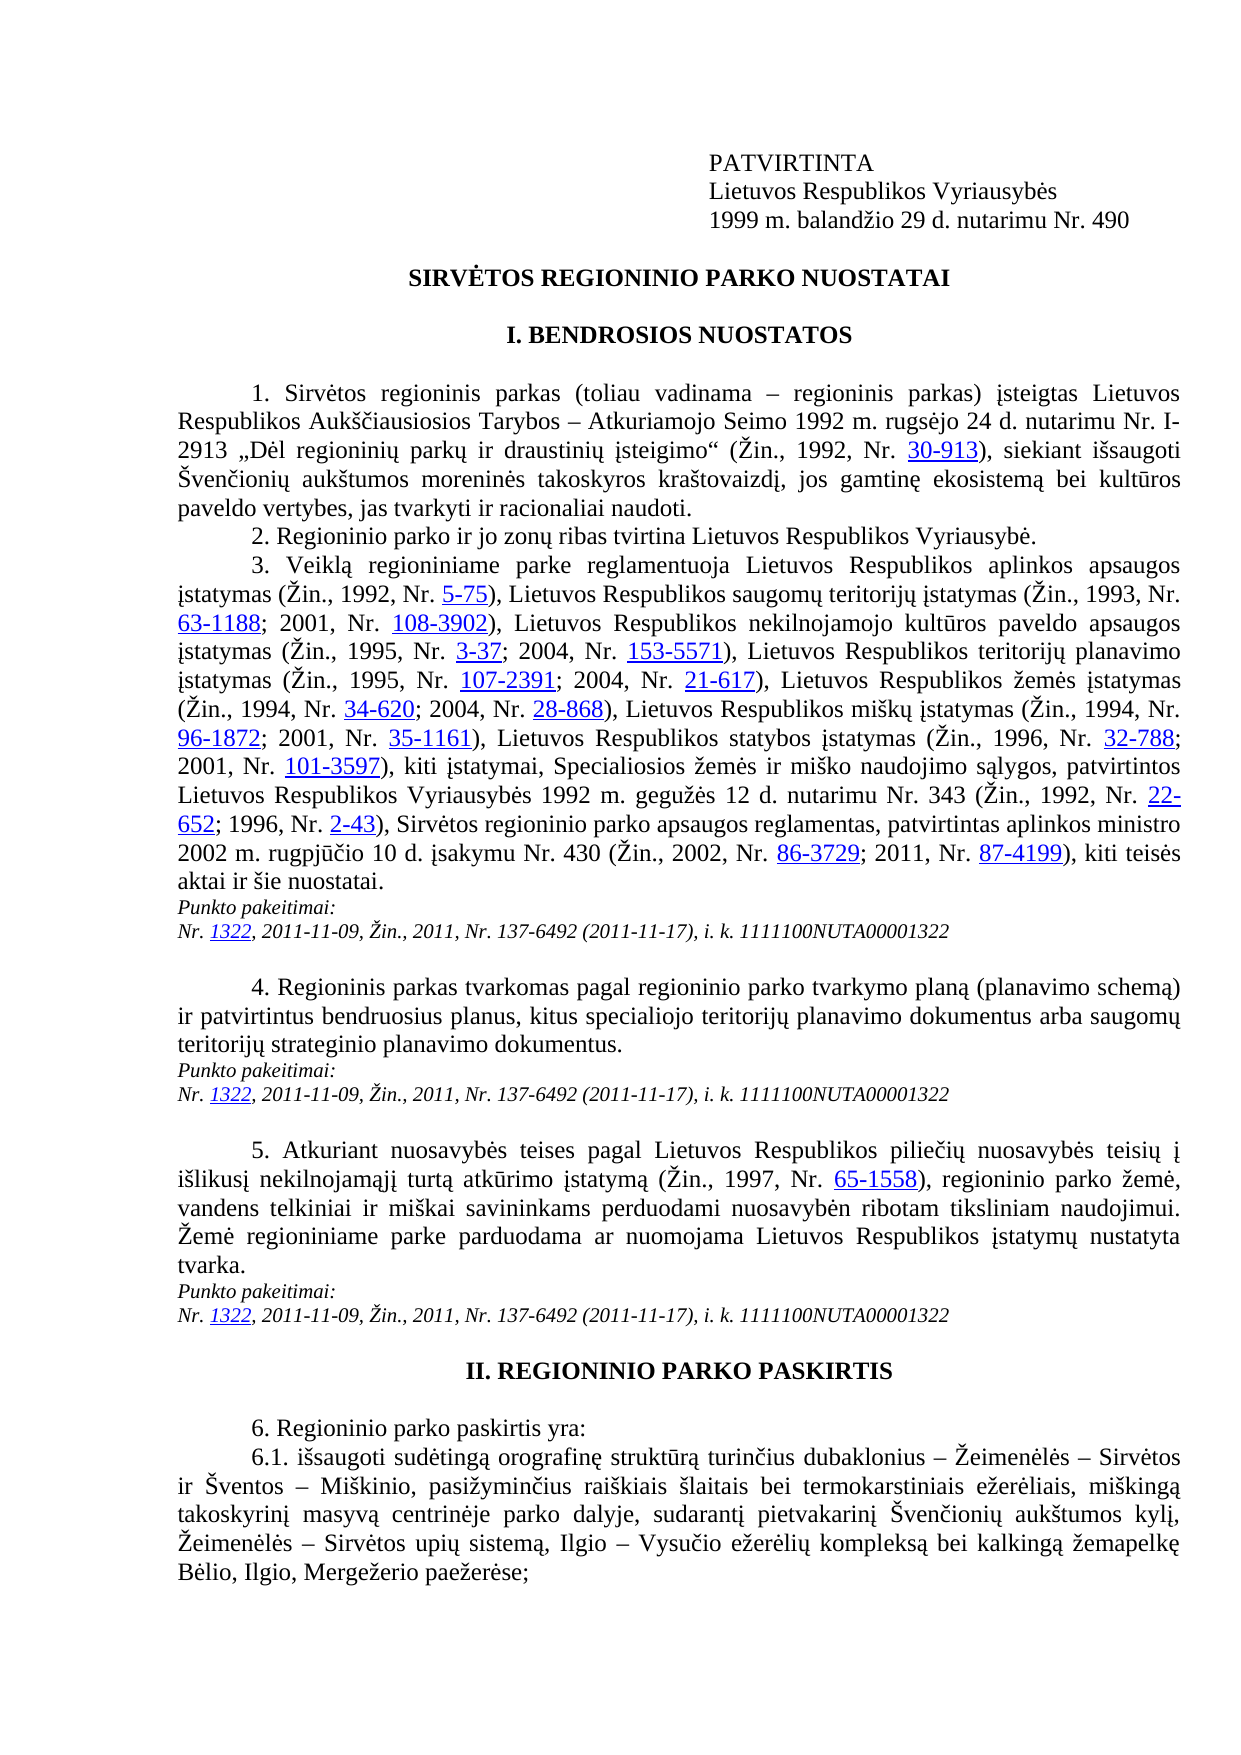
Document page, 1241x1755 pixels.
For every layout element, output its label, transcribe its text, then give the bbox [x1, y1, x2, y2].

text 2. Regioninio parko ir jo zonų ribas tvirtina Lietuvos Respublikos Vyriausybė. [177, 521, 1181, 550]
text 6.1. išsaugoti sudėtingą orografinę struktūrą turinčius dubaklonius – Žeimenėlės – Sirvėtos ir Šventos – Miškinio, pasižyminčius raiškiais šlaitais bei termokarstiniais ežerėliais, miškingą takoskyrinį masyvą centrinėje parko dalyje, sudarantį pietvakarinį Švenčionių aukštumos kylį, Žeimenėlės – Sirvėtos upių sistemą, Ilgio – Vysučio ežerėlių kompleksą bei kalkingą žemapelkę Bėlio, Ilgio, Mergežerio paežerėse; [177, 1442, 1181, 1586]
subtitle I. BENDROSIOS NUOSTATOS [177, 320, 1181, 349]
text Nr. 1322, 2011-11-09, Žin., 2011, Nr. 137-6492 (2011-11-17), i. k. 1111100NUTA00001322 [177, 919, 1181, 943]
text Punkto pakeitimai: [177, 1279, 1181, 1303]
text Nr. 1322, 2011-11-09, Žin., 2011, Nr. 137-6492 (2011-11-17), i. k. 1111100NUTA00001322 [177, 1303, 1181, 1327]
text 3. Veiklą regioniniame parke reglamentuoja Lietuvos Respublikos aplinkos apsaugos įstatymas (Žin., 1992, Nr. 5-75), Lietuvos Respublikos saugomų teritorijų įstatymas (Žin., 1993, Nr. 63-1188; 2001, Nr. 108-3902), Lietuvos Respublikos nekilnojamojo kultūros paveldo apsaugos įstatymas (Žin., 1995, Nr. 3-37; 2004, Nr. 153-5571), Lietuvos Respublikos teritorijų planavimo įstatymas (Žin., 1995, Nr. 107-2391; 2004, Nr. 21-617), Lietuvos Respublikos žemės įstatymas (Žin., 1994, Nr. 34-620; 2004, Nr. 28-868), Lietuvos Respublikos miškų įstatymas (Žin., 1994, Nr. 96-1872; 2001, Nr. 35-1161), Lietuvos Respublikos statybos įstatymas (Žin., 1996, Nr. 32-788; 2001, Nr. 101-3597), kiti įstatymai, Specialiosios žemės ir miško naudojimo sąlygos, patvirtintos Lietuvos Respublikos Vyriausybės 1992 m. gegužės 12 d. nutarimu Nr. 343 (Žin., 1992, Nr. 22-652; 1996, Nr. 2-43), Sirvėtos regioninio parko apsaugos reglamentas, patvirtintas aplinkos ministro 2002 m. rugpjūčio 10 d. įsakymu Nr. 430 (Žin., 2002, Nr. 86-3729; 2011, Nr. 87-4199), kiti teisės aktai ir šie nuostatai. [177, 550, 1181, 895]
text Nr. 1322, 2011-11-09, Žin., 2011, Nr. 137-6492 (2011-11-17), i. k. 1111100NUTA00001322 [177, 1082, 1181, 1106]
text Punkto pakeitimai: [177, 895, 1181, 919]
text 4. Regioninis parkas tvarkomas pagal regioninio parko tvarkymo planą (planavimo schemą) ir patvirtintus bendruosius planus, kitus specialiojo teritorijų planavimo dokumentus arba saugomų teritorijų strateginio planavimo dokumentus. [177, 972, 1181, 1058]
text 6. Regioninio parko paskirtis yra: [177, 1413, 1181, 1442]
subtitle II. REGIONINIO PARKO PASKIRTIS [177, 1356, 1181, 1384]
text SIRVĖTOS REGIONINIO PARKO NUOSTATAI [177, 263, 1181, 291]
text Lietuvos Respublikos Vyriausybės [177, 176, 1181, 205]
text Punkto pakeitimai: [177, 1058, 1181, 1082]
text Patvirtinta [177, 148, 1181, 176]
text 1999 m. balandžio 29 d. nutarimu Nr. 490 [177, 205, 1181, 234]
text 1. Sirvėtos regioninis parkas (toliau vadinama – regioninis parkas) įsteigtas Lietuvos Respublikos Aukščiausiosios Tarybos – Atkuriamojo Seimo 1992 m. rugsėjo 24 d. nutarimu Nr. I-2913 „Dėl regioninių parkų ir draustinių įsteigimo“ (Žin., 1992, Nr. 30-913), siekiant išsaugoti Švenčionių aukštumos moreninės takoskyros kraštovaizdį, jos gamtinę ekosistemą bei kultūros paveldo vertybes, jas tvarkyti ir racionaliai naudoti. [177, 378, 1181, 521]
text 5. Atkuriant nuosavybės teises pagal Lietuvos Respublikos piliečių nuosavybės teisių į išlikusį nekilnojamąjį turtą atkūrimo įstatymą (Žin., 1997, Nr. 65-1558), regioninio parko žemė, vandens telkiniai ir miškai savininkams perduodami nuosavybėn ribotam tiksliniam naudojimui. Žemė regioniniame parke parduodama ar nuomojama Lietuvos Respublikos įstatymų nustatyta tvarka. [177, 1135, 1181, 1279]
